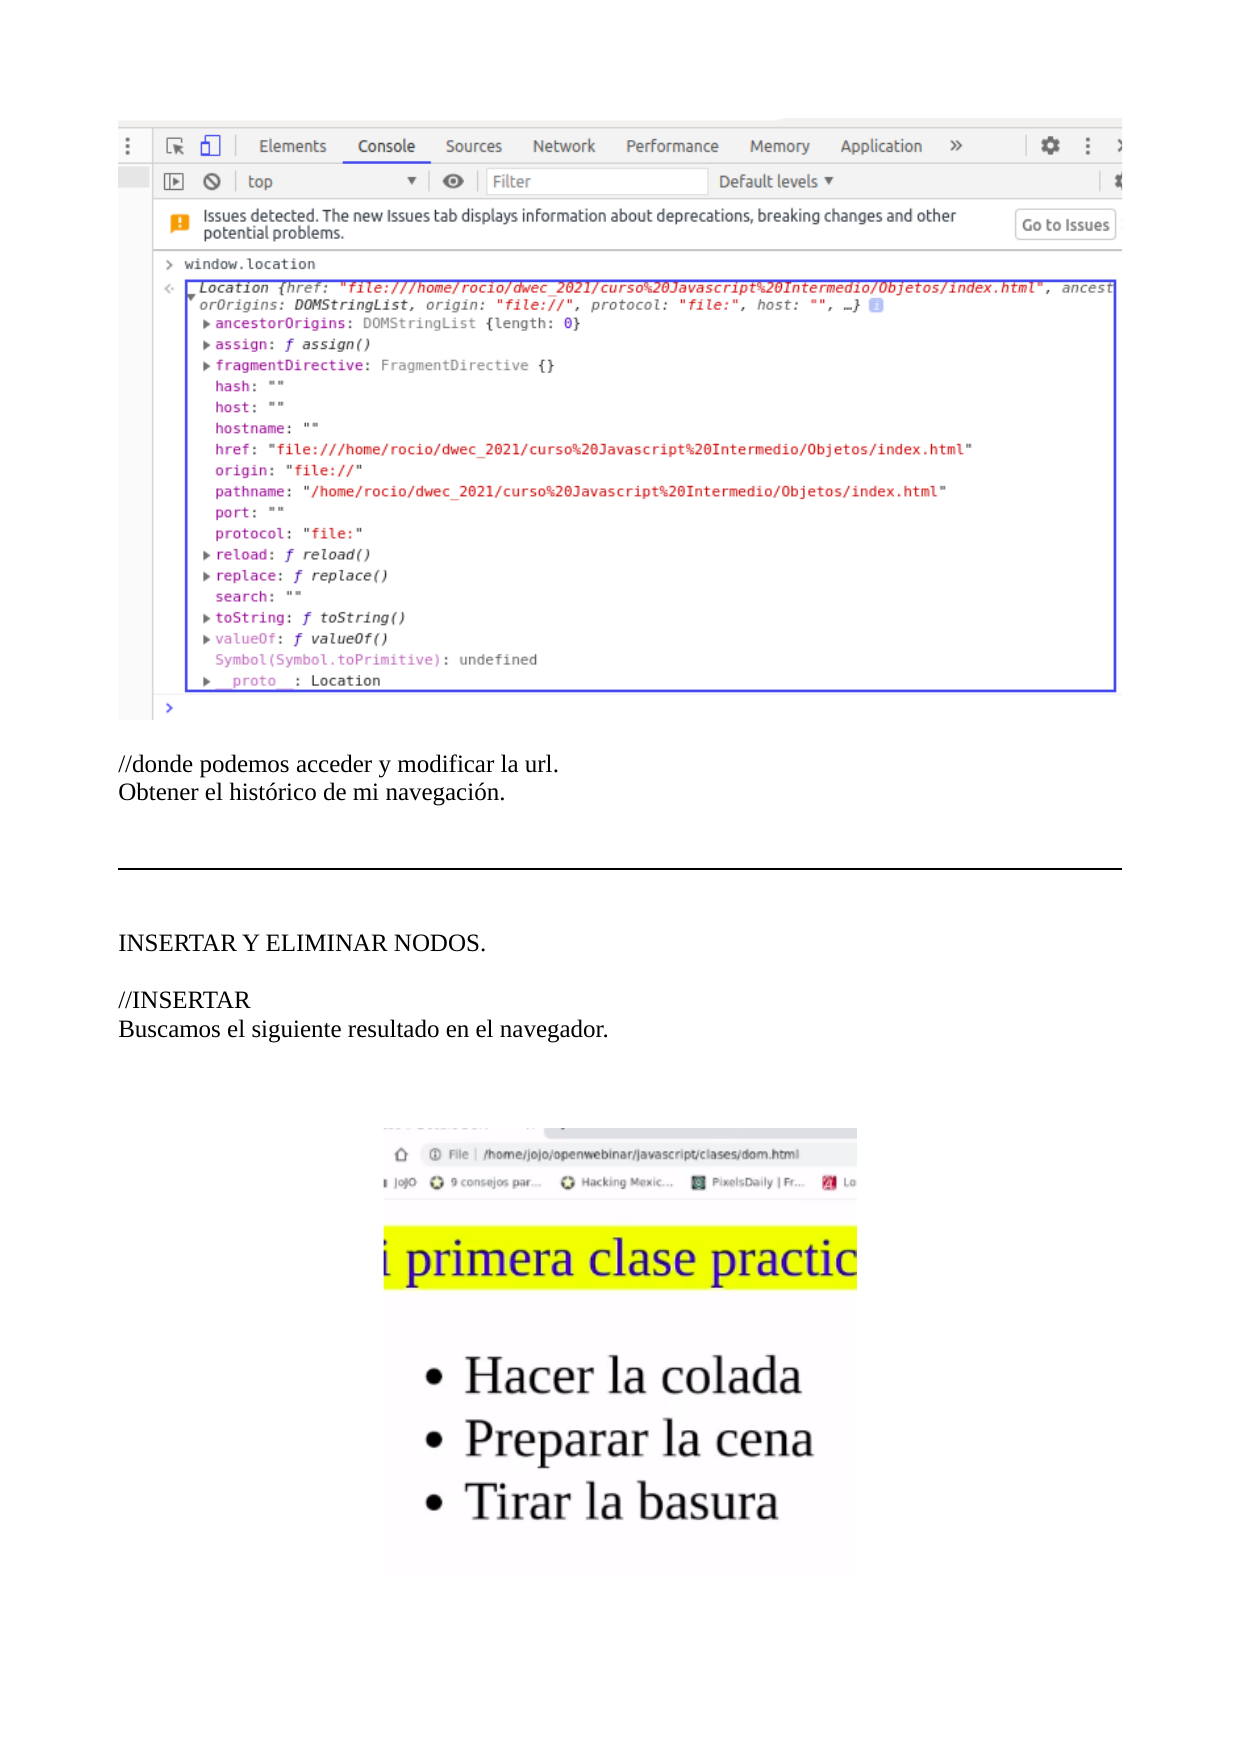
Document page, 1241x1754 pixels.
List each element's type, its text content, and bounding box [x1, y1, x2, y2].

text Buscamos el siguiente resultado en el navegador. [118, 1014, 1122, 1043]
picture [383, 1128, 857, 1575]
text //INSERTAR [118, 985, 1122, 1014]
text Obtener el histórico de mi navegación. [118, 777, 1122, 806]
text INSERTAR Y ELIMINAR NODOS. [118, 928, 1122, 956]
text //donde podemos acceder y modificar la url. [118, 749, 1122, 777]
picture [118, 118, 1123, 720]
